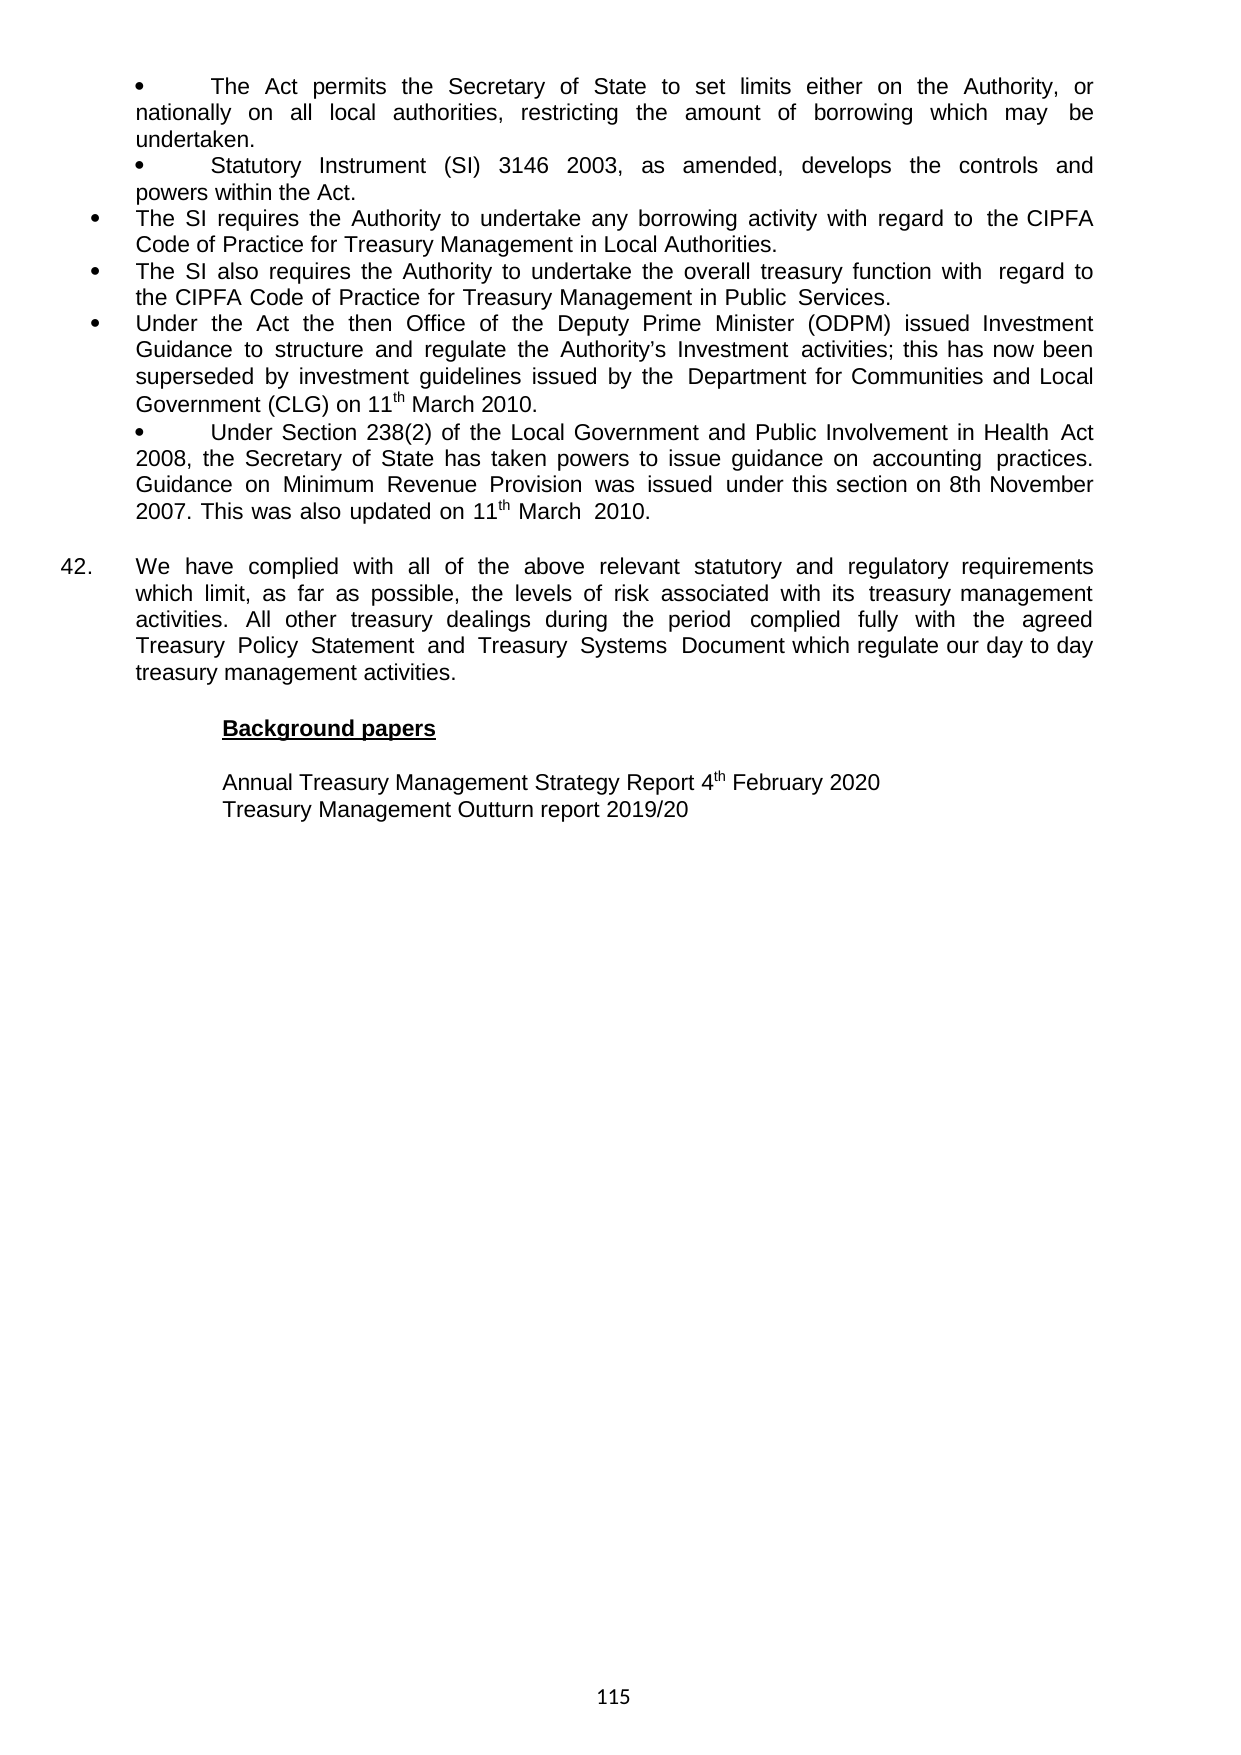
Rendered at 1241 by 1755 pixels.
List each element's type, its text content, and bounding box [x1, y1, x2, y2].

text Annual Treasury Management Strategy Report 4th February 2020 Treasury Management Outturn report 2019/20 [222, 767, 967, 822]
list The Act permits the Secretary of State to set limits either on the Authority, or nationally on all local authorities, restricting the amount of borrowing which may be undertaken. [135, 73, 1094, 152]
list We have complied with all of the above relevant statutory and regulatory requirements which limit, as far as possible, the levels of risk associated with its treasury management activities. All other treasury dealings during the period complied fully with the agreed Treasury Policy Statement and Treasury Systems Document which regulate our day to day treasury management activities. [60, 553, 1094, 685]
subtitle Background papers [222, 715, 1105, 741]
list Under the Act the then Office of the Deputy Prime Minister (ODPM) issued Investment Guidance to structure and regulate the Authority’s Investment activities; this has now been superseded by investment guidelines issued by the Department for Communities and Local Government (CLG) on 11th March 2010. [91, 311, 1094, 417]
list Statutory Instrument (SI) 3146 2003, as amended, develops the controls and powers within the Act. [135, 152, 1094, 205]
list The SI also requires the Authority to undertake the overall treasury function with regard to the CIPFA Code of Practice for Treasury Management in Public Services. [91, 258, 1094, 311]
list Under Section 238(2) of the Local Government and Public Involvement in Health Act 2008, the Secretary of State has taken powers to issue guidance on accounting practices. Guidance on Minimum Revenue Provision was issued under this section on 8th November 2007. This was also updated on 11th March 2010. [135, 419, 1094, 525]
list The SI requires the Authority to undertake any borrowing activity with regard to the CIPFA Code of Practice for Treasury Management in Local Authorities. [91, 205, 1094, 258]
